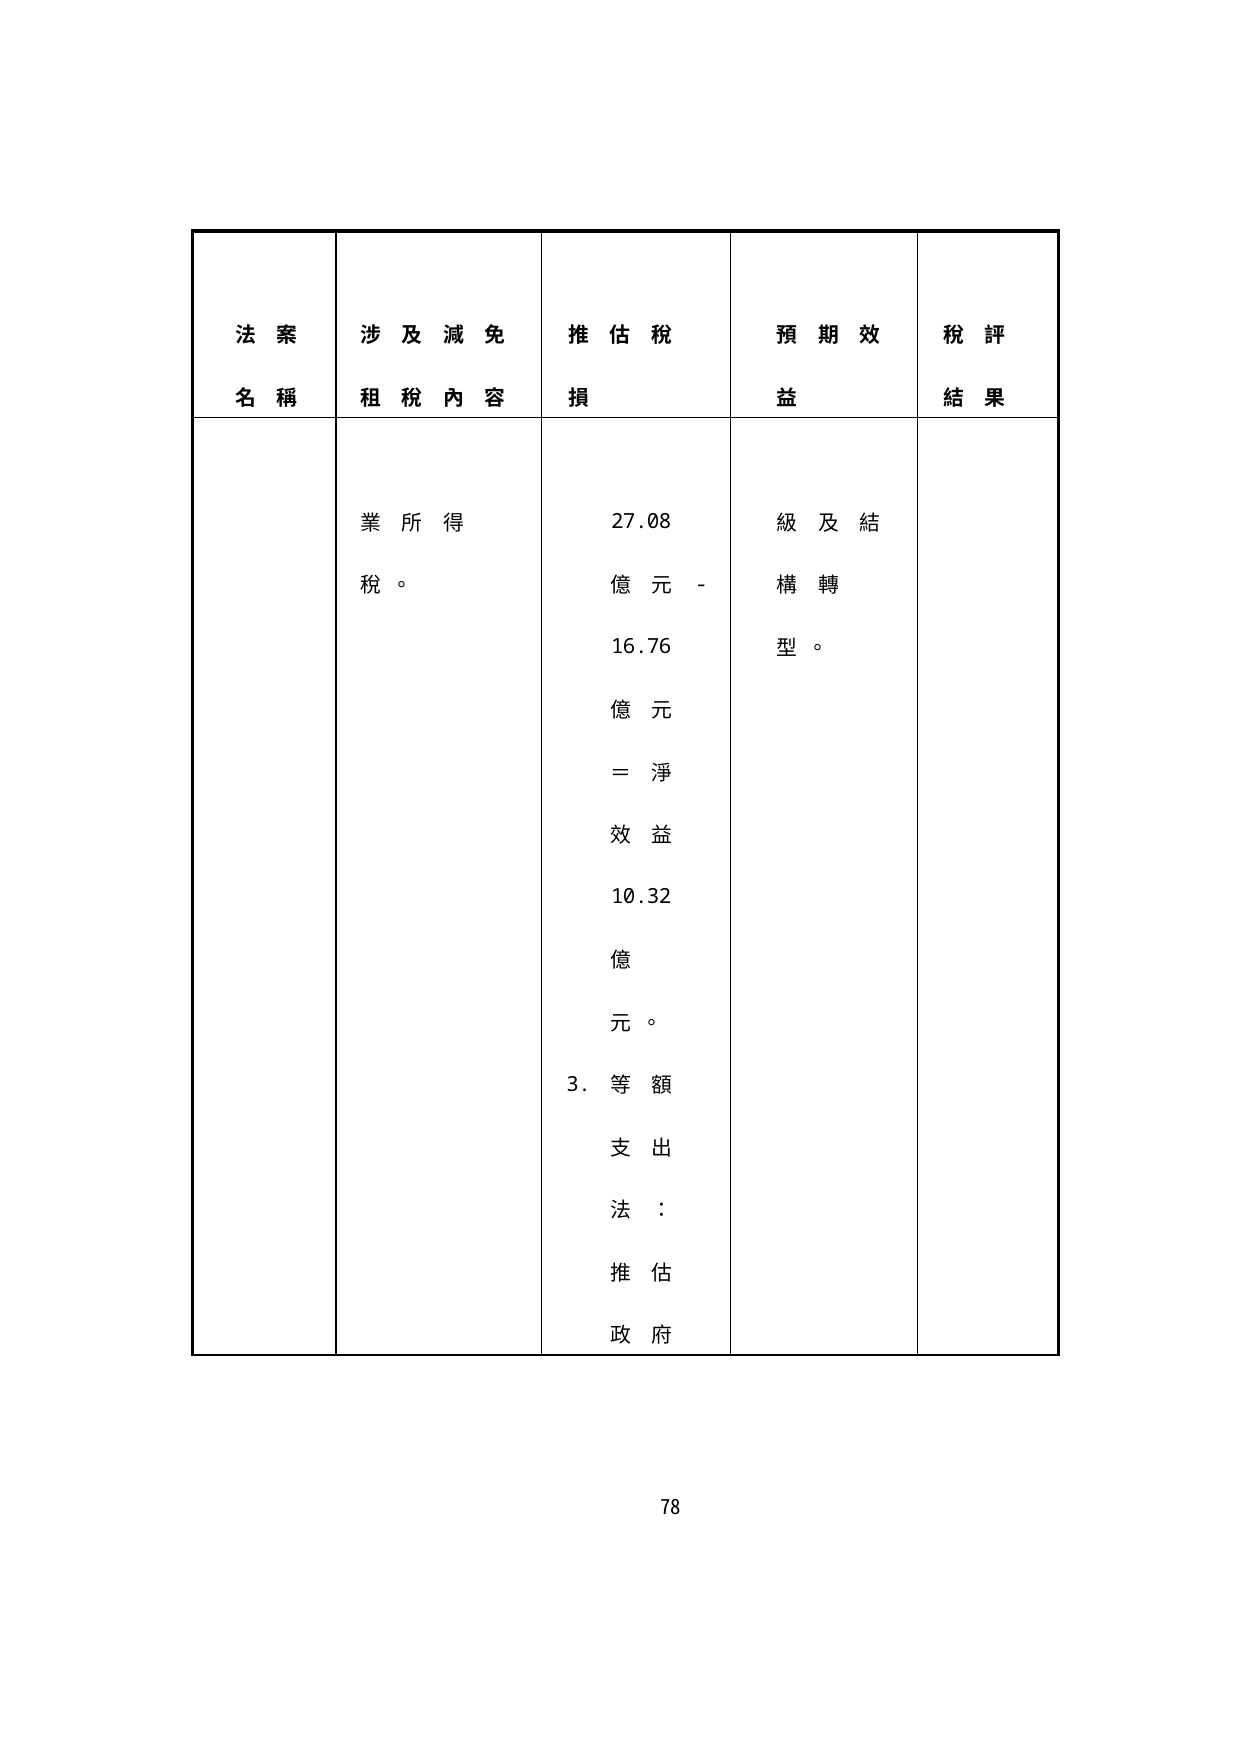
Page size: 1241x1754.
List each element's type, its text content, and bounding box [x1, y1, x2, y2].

table_cell 27.08億元-16.76億元＝淨效益10.32億元。 3.等額支出法：推估政府 [542, 418, 730, 1354]
table_header 稅評結果 [918, 233, 1057, 417]
table_header 推估稅損 [542, 233, 730, 417]
table_cell [918, 418, 1057, 1354]
table_cell [194, 418, 335, 1354]
table_header 涉及減免租稅內容 [337, 233, 541, 417]
table_cell 業所得稅。 [337, 418, 541, 1354]
table_cell 級及結構轉型。 [731, 418, 917, 1354]
table_header 法案名稱 [194, 233, 335, 417]
table_header 預期效益 [731, 233, 917, 417]
